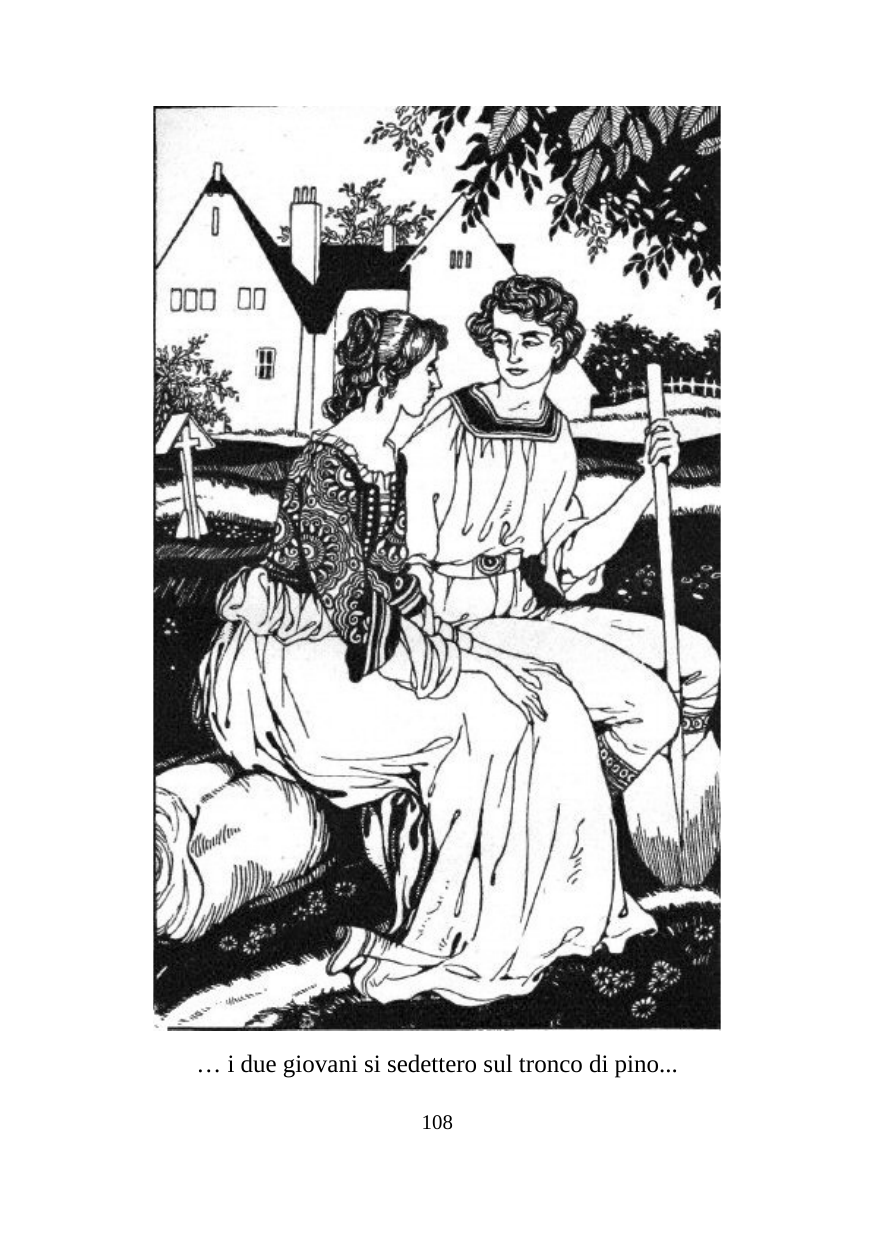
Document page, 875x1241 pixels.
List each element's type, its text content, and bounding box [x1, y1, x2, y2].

picture [153, 106, 721, 1031]
text … i due giovani si sedettero sul tronco di pino... [112, 1031, 762, 1077]
